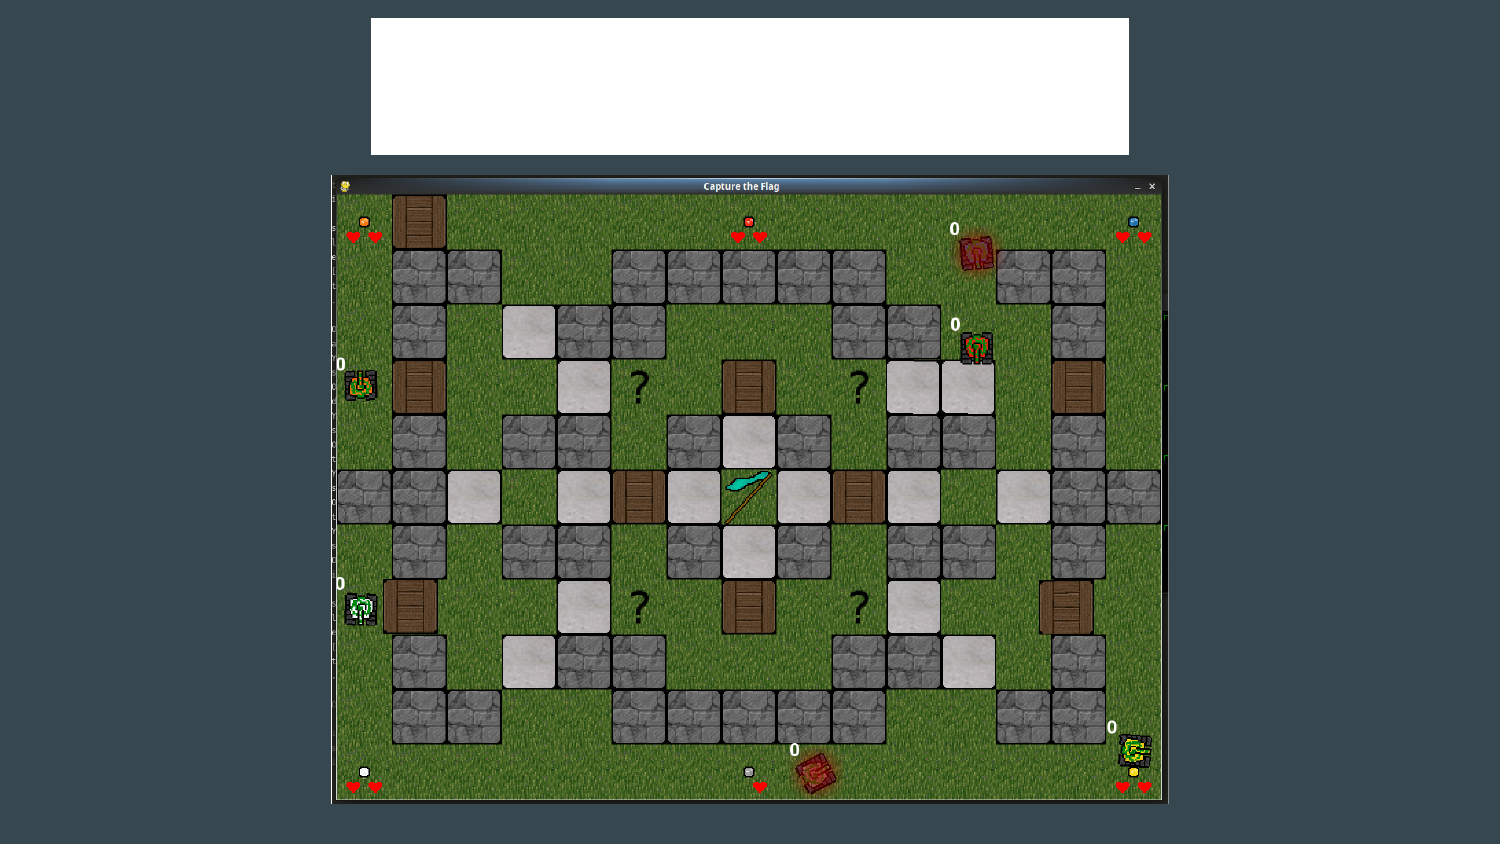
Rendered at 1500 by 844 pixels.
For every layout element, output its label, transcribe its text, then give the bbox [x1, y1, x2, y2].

picture [331, 175, 1169, 804]
title Capture the flag [110, 16, 1390, 161]
